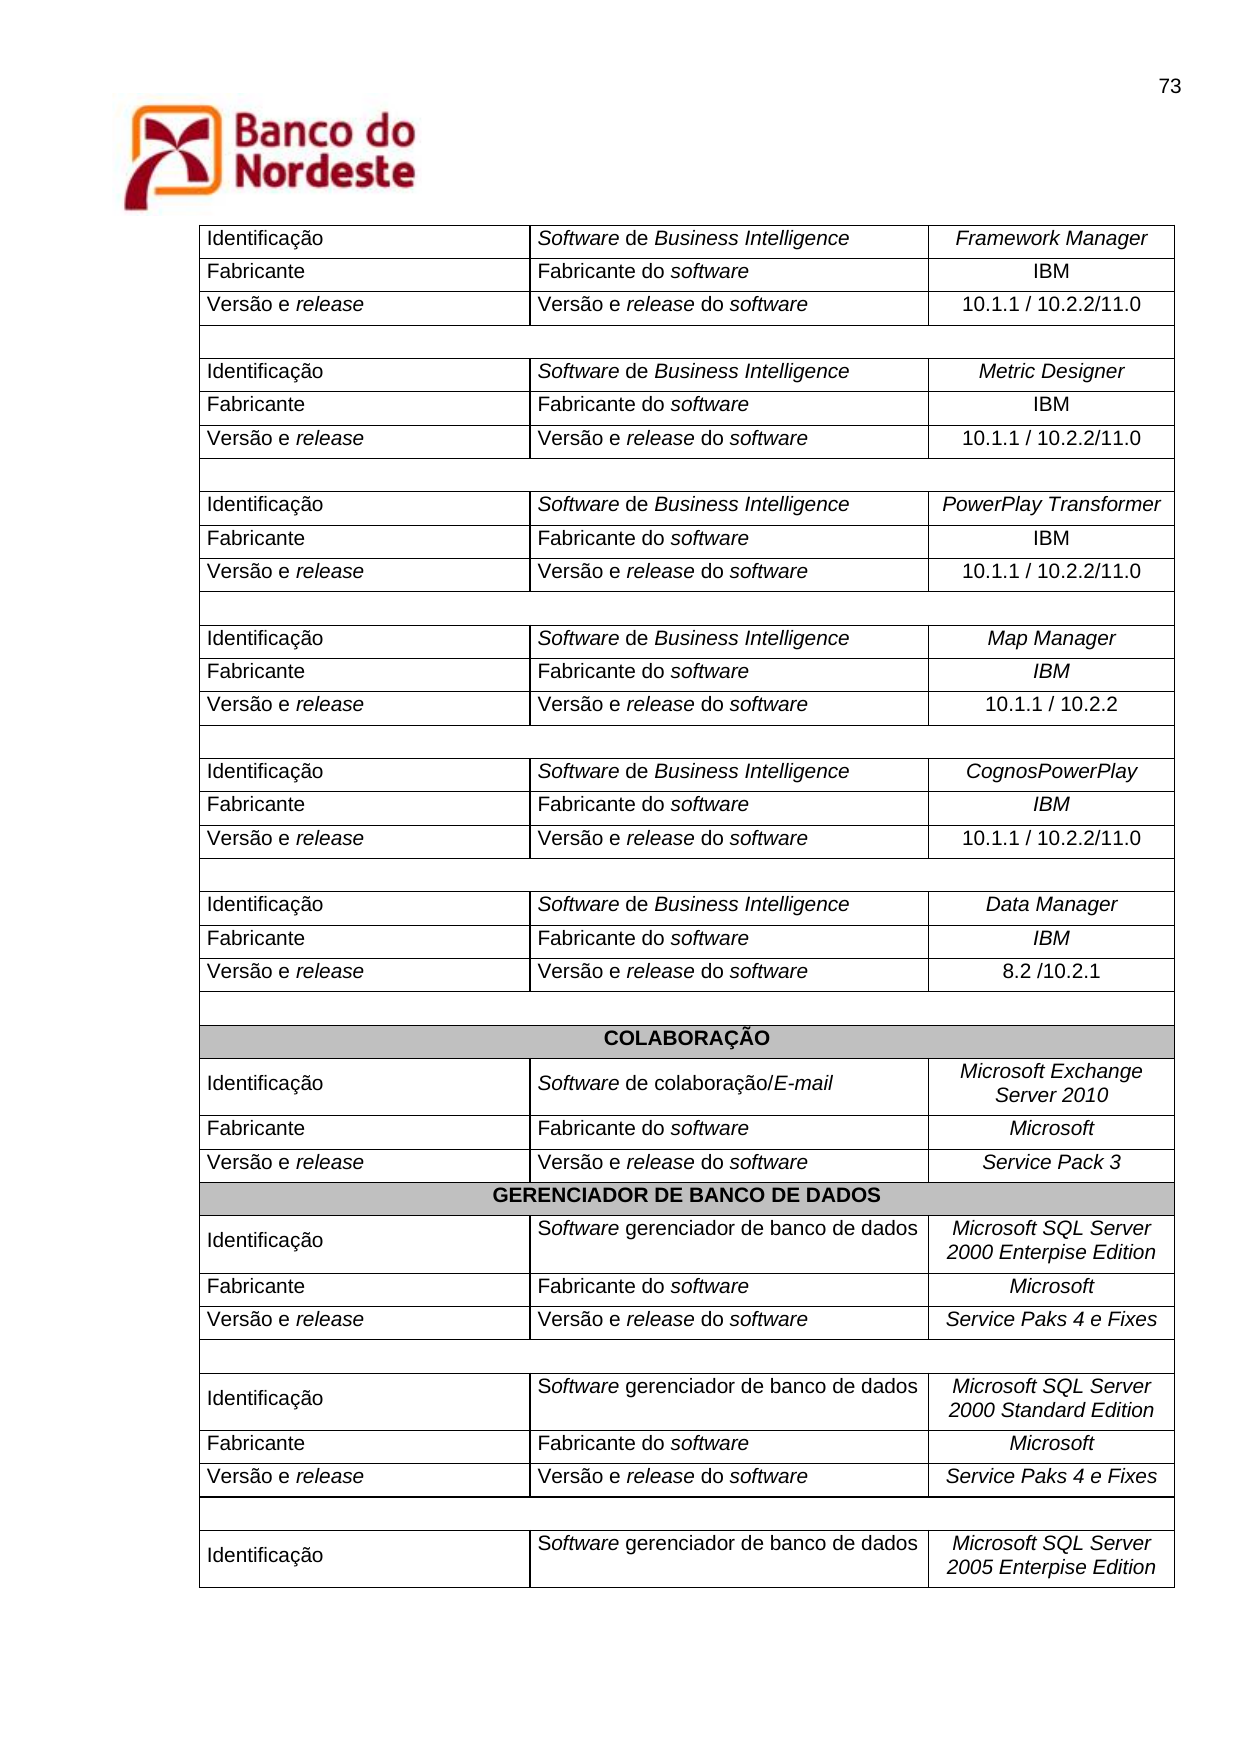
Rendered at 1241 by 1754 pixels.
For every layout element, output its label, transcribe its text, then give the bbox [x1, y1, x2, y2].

table_cell Software de Business Intelligence [531, 492, 928, 524]
table_cell IBM [929, 392, 1174, 424]
table_cell Software de Business Intelligence [531, 759, 928, 791]
table_cell Versão e release do software [531, 1464, 928, 1496]
table_cell [200, 992, 1174, 1024]
table_cell Versão e release do software [531, 959, 928, 991]
table_cell 10.1.1 / 10.2.2 [929, 692, 1174, 724]
table_cell Versão e release [200, 826, 529, 858]
table_cell Fabricante [200, 926, 529, 958]
table_cell Fabricante [200, 659, 529, 691]
table_cell Versão e release [200, 1464, 529, 1496]
table_cell Service Pack 3 [929, 1150, 1174, 1182]
table_cell IBM [929, 926, 1174, 958]
table_cell Identificação [200, 1059, 529, 1115]
table_cell Software gerenciador de banco de dados [531, 1374, 928, 1430]
table_cell Software de Business Intelligence [531, 892, 928, 924]
table_cell Fabricante [200, 392, 529, 424]
table_cell Versão e release [200, 559, 529, 591]
table_cell Identificação [200, 359, 529, 391]
table_cell Fabricante do software [531, 659, 928, 691]
table_cell Data Manager [929, 892, 1174, 924]
table_cell Service Paks 4 e Fixes [929, 1464, 1174, 1496]
table_cell CognosPowerPlay [929, 759, 1174, 791]
table_cell Versão e release [200, 692, 529, 724]
table_cell Identificação [200, 1531, 529, 1587]
table_cell Microsoft [929, 1431, 1174, 1463]
table_cell Fabricante [200, 1274, 529, 1306]
table_cell Microsoft Exchange Server 2010 [929, 1059, 1174, 1115]
table_cell Identificação [200, 892, 529, 924]
table_cell Fabricante do software [531, 526, 928, 558]
table_cell Fabricante do software [531, 792, 928, 824]
table_cell PowerPlay Transformer [929, 492, 1174, 524]
table_cell COLABORAÇÃO [200, 1026, 1174, 1058]
table_cell Fabricante [200, 792, 529, 824]
table_cell Fabricante do software [531, 1431, 928, 1463]
table_cell Microsoft [929, 1274, 1174, 1306]
table_cell Microsoft SQL Server 2005 Enterpise Edition [929, 1531, 1174, 1587]
table_cell IBM [929, 792, 1174, 824]
table_cell Software de colaboração/E-mail [531, 1059, 928, 1115]
table_cell Versão e release do software [531, 692, 928, 724]
table_cell [200, 1340, 1174, 1372]
table_cell IBM [929, 526, 1174, 558]
table_cell 10.1.1 / 10.2.2/11.0 [929, 426, 1174, 458]
table_cell Identificação [200, 626, 529, 658]
table_cell Fabricante [200, 1116, 529, 1148]
table_cell Fabricante [200, 526, 529, 558]
table_cell Fabricante [200, 1431, 529, 1463]
table_cell Software gerenciador de banco de dados [531, 1216, 928, 1272]
table_cell [200, 859, 1174, 891]
table_cell Versão e release do software [531, 426, 928, 458]
table_cell Versão e release [200, 1307, 529, 1339]
table_cell Fabricante do software [531, 1116, 928, 1148]
table_cell Fabricante do software [531, 259, 928, 291]
table_cell Versão e release do software [531, 826, 928, 858]
table_cell 10.1.1 / 10.2.2/11.0 [929, 826, 1174, 858]
table_cell [200, 592, 1174, 624]
table_cell Fabricante do software [531, 1274, 928, 1306]
table_cell [200, 459, 1174, 491]
table_cell Versão e release [200, 1150, 529, 1182]
table_cell Microsoft SQL Server 2000 Enterpise Edition [929, 1216, 1174, 1272]
table_cell Microsoft [929, 1116, 1174, 1148]
table_cell 10.1.1 / 10.2.2/11.0 [929, 559, 1174, 591]
table_cell Service Paks 4 e Fixes [929, 1307, 1174, 1339]
table_cell Versão e release do software [531, 559, 928, 591]
table_cell Fabricante do software [531, 392, 928, 424]
table_cell Map Manager [929, 626, 1174, 658]
table_cell Identificação [200, 226, 529, 258]
table_cell Framework Manager [929, 226, 1174, 258]
table_cell Versão e release do software [531, 292, 928, 324]
table_cell Metric Designer [929, 359, 1174, 391]
table_cell [200, 326, 1174, 358]
table_cell IBM [929, 659, 1174, 691]
table_cell Software de Business Intelligence [531, 359, 928, 391]
table_cell Microsoft SQL Server 2000 Standard Edition [929, 1374, 1174, 1430]
table_cell Fabricante do software [531, 926, 928, 958]
table_cell Versão e release [200, 959, 529, 991]
table_cell Software gerenciador de banco de dados [531, 1531, 928, 1587]
table_cell Versão e release do software [531, 1150, 928, 1182]
table_cell [200, 726, 1174, 758]
table_cell Identificação [200, 1374, 529, 1430]
table_cell Identificação [200, 492, 529, 524]
picture [112, 93, 423, 220]
table_cell 8.2 /10.2.1 [929, 959, 1174, 991]
table_cell Identificação [200, 1216, 529, 1272]
table_cell Software de Business Intelligence [531, 226, 928, 258]
table_cell IBM [929, 259, 1174, 291]
table_cell Versão e release [200, 426, 529, 458]
table_cell Versão e release [200, 292, 529, 324]
table_cell 10.1.1 / 10.2.2/11.0 [929, 292, 1174, 324]
table_cell [200, 1498, 1174, 1530]
table_cell Identificação [200, 759, 529, 791]
table_cell Fabricante [200, 259, 529, 291]
table_cell Software de Business Intelligence [531, 626, 928, 658]
table_cell GERENCIADOR DE BANCO DE DADOS [200, 1183, 1174, 1215]
table_cell Versão e release do software [531, 1307, 928, 1339]
